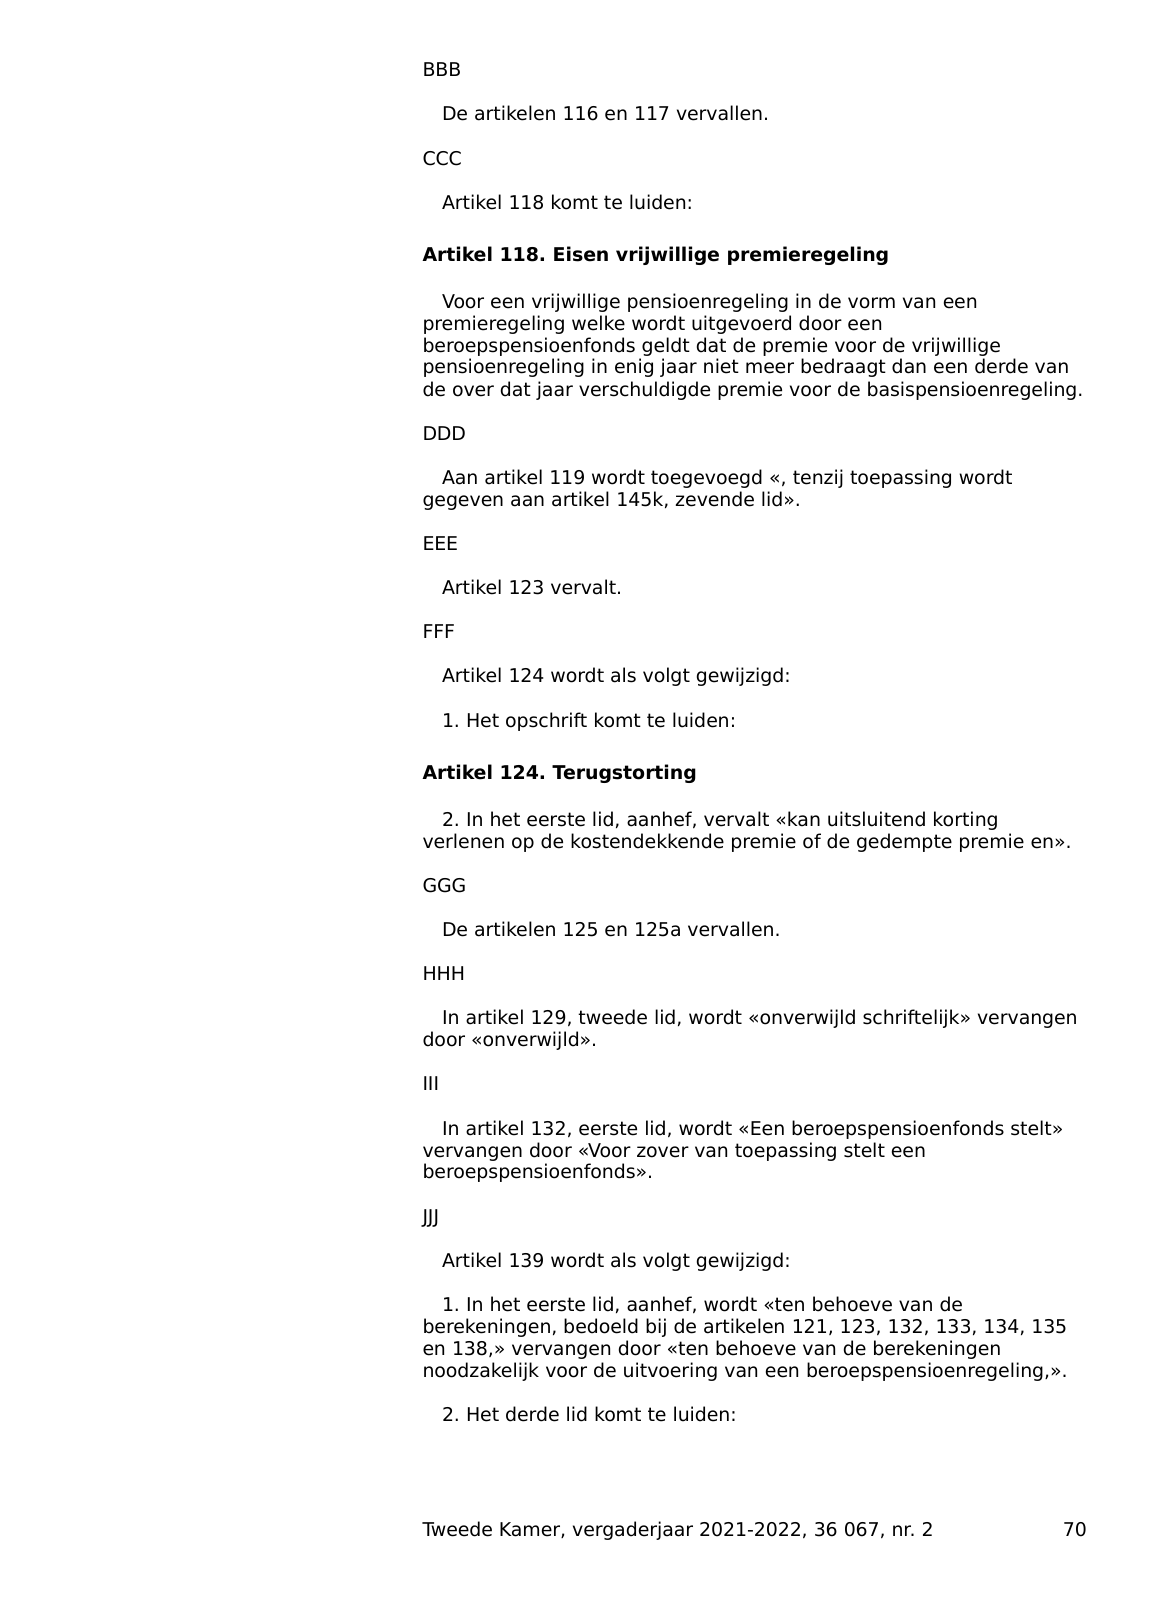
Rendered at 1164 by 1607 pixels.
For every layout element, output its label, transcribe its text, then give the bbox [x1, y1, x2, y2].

text 1. In het eerste lid, aanhef, wordt «ten behoeve van de berekeningen, bedoeld bij de artikelen 121, 123, 132, 133, 134, 135 en 138,» vervangen door «ten behoeve van de berekeningen noodzakelijk voor de uitvoering van een beroepspensioenregeling,». [422, 1294, 1087, 1382]
text HHH [422, 963, 1087, 985]
text De artikelen 125 en 125a vervallen. [422, 919, 1087, 941]
text 2. Het derde lid komt te luiden: [422, 1404, 1087, 1426]
text 2. In het eerste lid, aanhef, vervalt «kan uitsluitend korting verlenen op de kostendekkende premie of de gedempte premie en». [422, 808, 1087, 852]
text FFF [422, 621, 1087, 643]
text Artikel 123 vervalt. [422, 577, 1087, 599]
text CCC [422, 147, 1087, 169]
text BBB [422, 59, 1087, 81]
text Artikel 139 wordt als volgt gewijzigd: [422, 1250, 1087, 1272]
subtitle Artikel 124. Terugstorting [422, 762, 1087, 783]
text Voor een vrijwillige pensioenregeling in de vorm van een premieregeling welke wordt uitgevoerd door een beroepspensioenfonds geldt dat de premie voor de vrijwillige pensioenregeling in enig jaar niet meer bedraagt dan een derde van de over dat jaar verschuldigde premie voor de basispensioenregeling. [422, 291, 1087, 400]
text III [422, 1073, 1087, 1095]
subtitle Artikel 118. Eisen vrijwillige premieregeling [422, 243, 1087, 266]
text EEE [422, 533, 1087, 555]
text 1. Het opschrift komt te luiden: [422, 709, 1087, 732]
text Artikel 118 komt te luiden: [422, 192, 1087, 213]
text DDD [422, 423, 1087, 444]
text In artikel 129, tweede lid, wordt «onverwijld schriftelijk» vervangen door «onverwijld». [422, 1007, 1087, 1051]
text In artikel 132, eerste lid, wordt «Een beroepspensioenfonds stelt» vervangen door «Voor zover van toepassing stelt een beroepspensioenfonds». [422, 1117, 1087, 1183]
text Artikel 124 wordt als volgt gewijzigd: [422, 665, 1087, 687]
text Aan artikel 119 wordt toegevoegd «, tenzij toepassing wordt gegeven aan artikel 145k, zevende lid». [422, 467, 1087, 511]
text De artikelen 116 en 117 vervallen. [422, 103, 1087, 125]
text JJJ [422, 1206, 1087, 1228]
text GGG [422, 875, 1087, 897]
